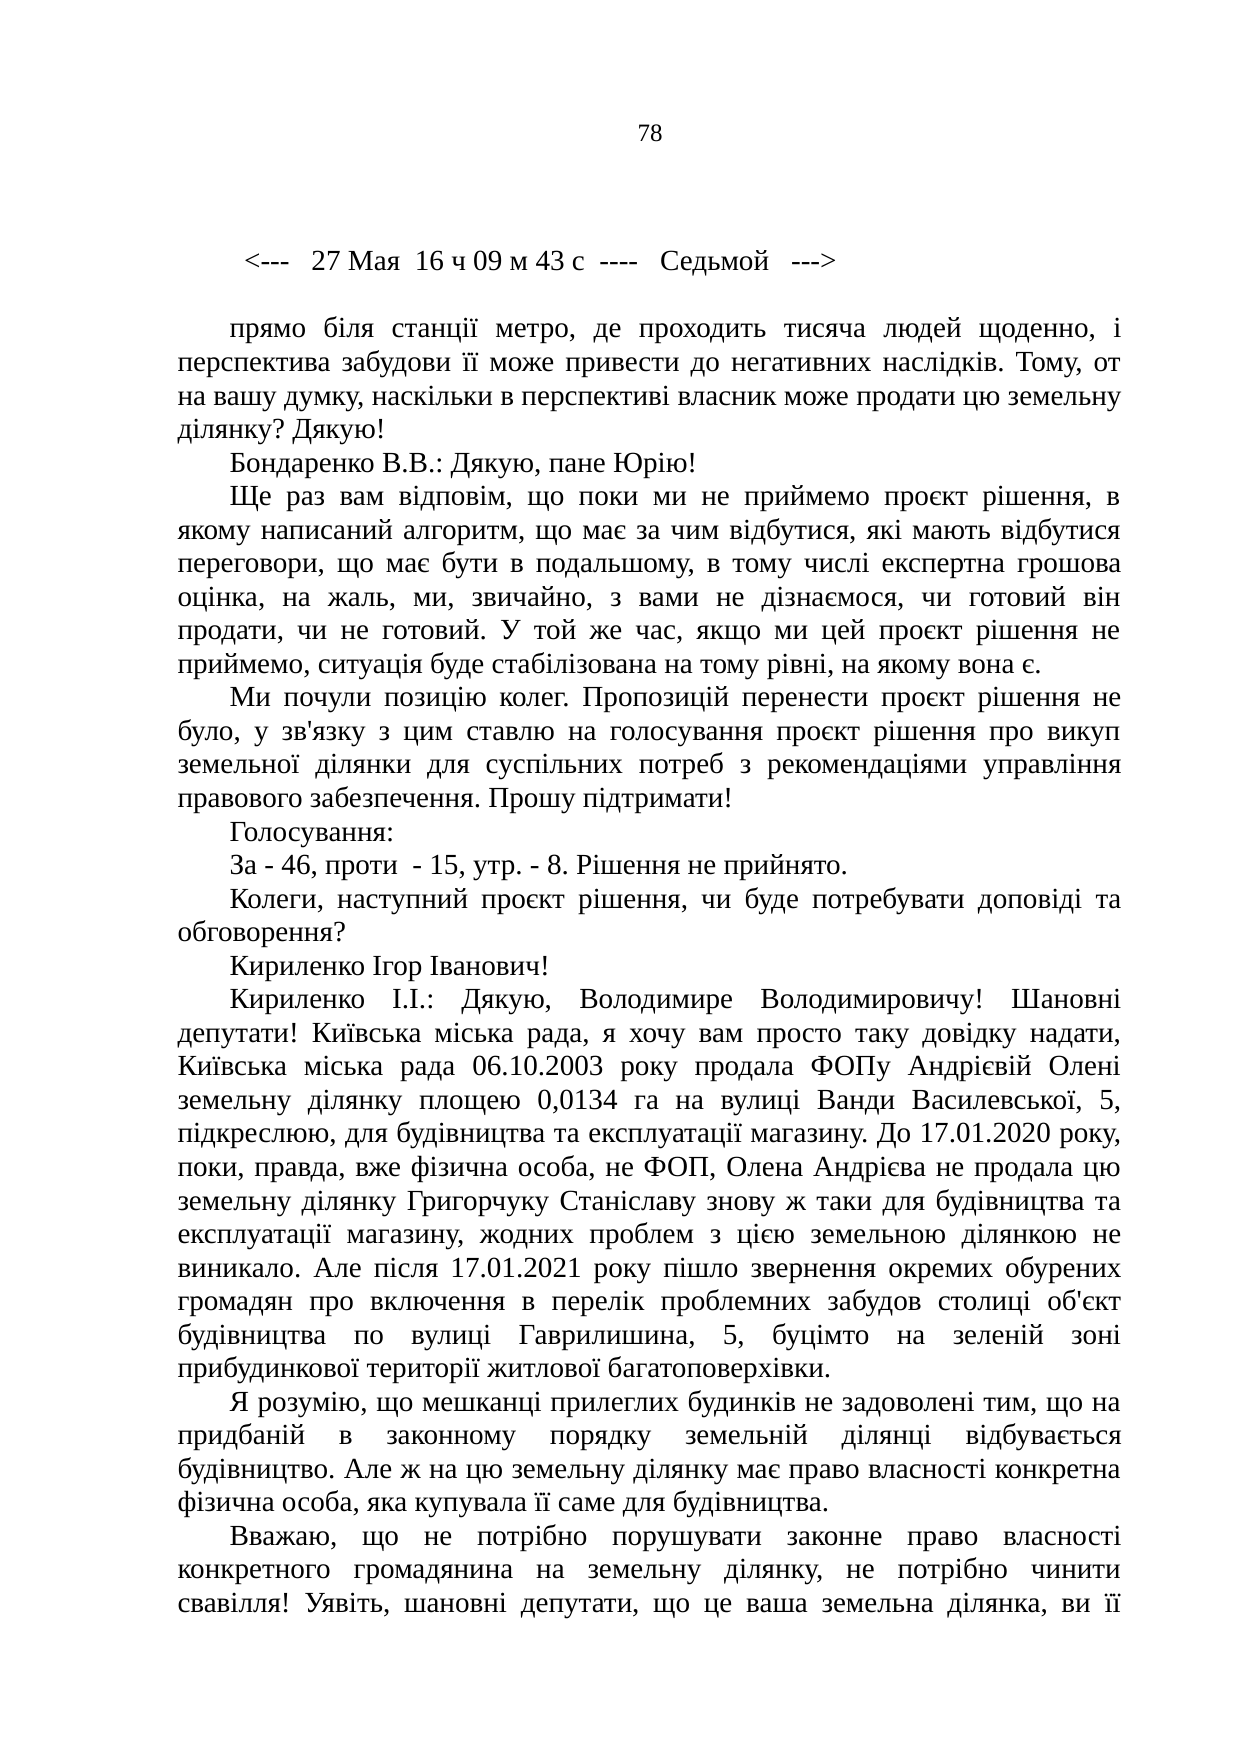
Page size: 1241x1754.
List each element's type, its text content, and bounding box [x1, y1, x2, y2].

text Колеги, наступний проєкт рішення, чи буде потребувати доповіді та обговорення? [177, 881, 1122, 948]
text Бондаренко В.В.: Дякую, пане Юрію! [177, 445, 1122, 478]
text Кириленко І.І.: Дякую, Володимире Володимировичу! Шановні депутати! Київська міська рада, я хочу вам просто таку довідку надати, Київська міська рада 06.10.2003 року продала ФОПу Андрієвій Олені земельну ділянку площею 0,0134 га на вулиці Ванди Василевської, 5, підкреслюю, для будівництва та експлуатації магазину. До 17.01.2020 року, поки, правда, вже фізична особа, не ФОП, Олена Андрієва не продала цю земельну ділянку Григорчуку Станіславу знову ж таки для будівництва та експлуатації магазину, жодних проблем з цією земельною ділянкою не виникало. Але після 17.01.2021 року пішло звернення окремих обурених громадян про включення в перелік проблемних забудов столиці об'єкт будівництва по вулиці Гаврилишина, 5, буцімто на зеленій зоні прибудинкової території житлової багатоповерхівки. [177, 981, 1122, 1384]
text <--- 27 Мая 16 ч 09 м 43 с ---- Седьмой ---> [177, 243, 1122, 277]
text За - 46, проти - 15, утр. - 8. Рішення не прийнято. [177, 847, 1122, 881]
text Голосування: [177, 814, 1122, 847]
text Ми почули позицію колег. Пропозицій перенести проєкт рішення не було, у зв'язку з цим ставлю на голосування проєкт рішення про викуп земельної ділянки для суспільних потреб з рекомендаціями управління правового забезпечення. Прошу підтримати! [177, 679, 1122, 814]
text Я розумію, що мешканці прилеглих будинків не задоволені тим, що на придбаній в законному порядку земельній ділянці відбувається будівництво. Але ж на цю земельну ділянку має право власності конкретна фізична особа, яка купувала її саме для будівництва. [177, 1384, 1122, 1518]
text Кириленко Ігор Іванович! [177, 948, 1122, 981]
text Вважаю, що не потрібно порушувати законне право власності конкретного громадянина на земельну ділянку, не потрібно чинити свавілля! Уявіть, шановні депутати, що це ваша земельна ділянка, ви її [177, 1518, 1122, 1619]
text прямо біля станції метро, де проходить тисяча людей щоденно, і перспектива забудови її може привести до негативних наслідків. Тому, от на вашу думку, наскільки в перспективі власник може продати цю земельну ділянку? Дякую! [177, 311, 1122, 445]
text Ще раз вам відповім, що поки ми не приймемо проєкт рішення, в якому написаний алгоритм, що має за чим відбутися, які мають відбутися переговори, що має бути в подальшому, в тому числі експертна грошова оцінка, на жаль, ми, звичайно, з вами не дізнаємося, чи готовий він продати, чи не готовий. У той же час, якщо ми цей проєкт рішення не приймемо, ситуація буде стабілізована на тому рівні, на якому вона є. [177, 478, 1122, 679]
